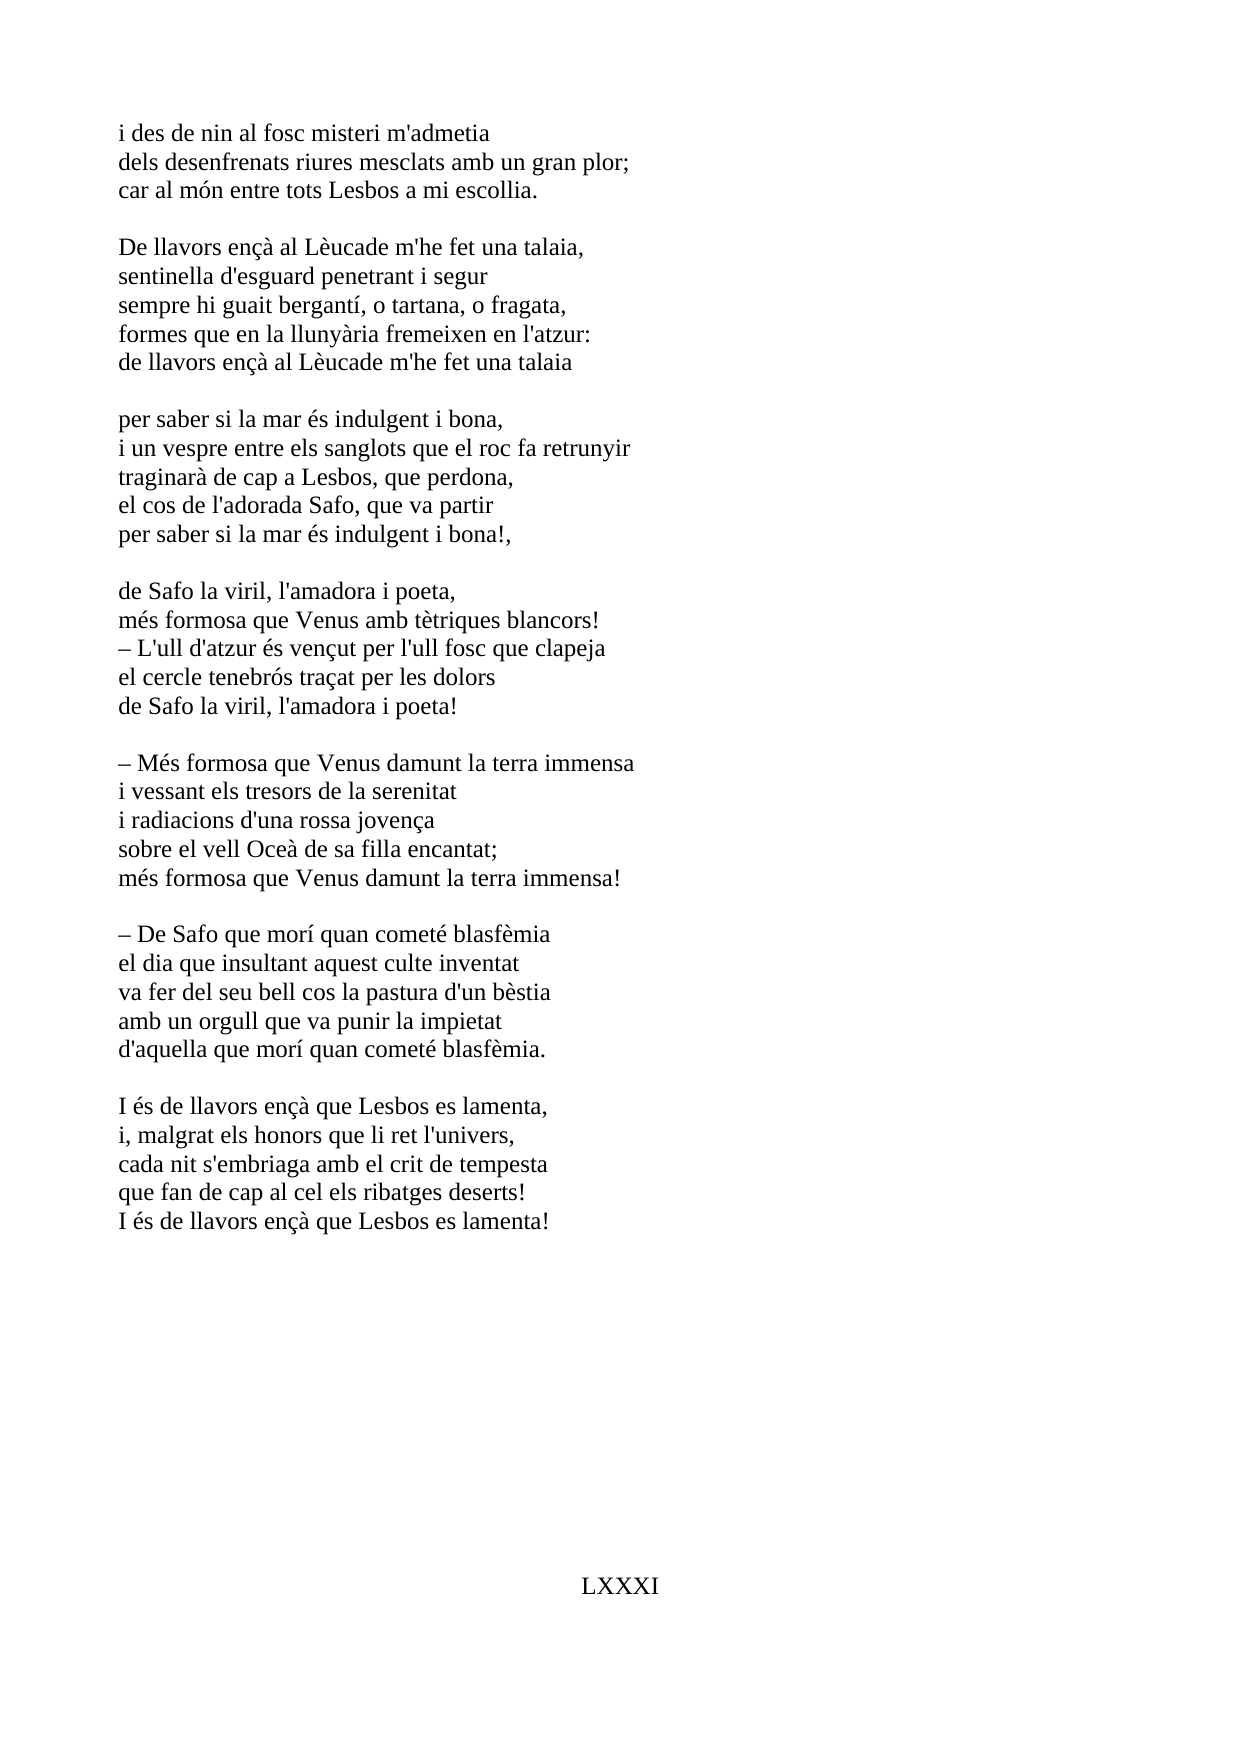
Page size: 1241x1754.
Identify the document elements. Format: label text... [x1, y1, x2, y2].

text sempre hi guait bergantí, o tartana, o fragata, [118, 290, 1122, 319]
text de Safo la viril, l'amadora i poeta, [118, 576, 1122, 605]
text I és de llavors ençà que Lesbos es lamenta, [118, 1091, 1122, 1120]
text dels desenfrenats riures mesclats amb un gran plor; [118, 147, 1122, 176]
text de Safo la viril, l'amadora i poeta! [118, 691, 1122, 720]
text de llavors ençà al Lèucade m'he fet una talaia [118, 347, 1122, 376]
text per saber si la mar és indulgent i bona!, [118, 519, 1122, 548]
text i un vespre entre els sanglots que el roc fa retrunyir [118, 433, 1122, 462]
text sentinella d'esguard penetrant i segur [118, 261, 1122, 290]
text més formosa que Venus amb tètriques blancors! [118, 605, 1122, 633]
text el cos de l'adorada Safo, que va partir [118, 490, 1122, 519]
text sobre el vell Oceà de sa filla encantat; [118, 834, 1122, 863]
text car al món entre tots Lesbos a mi escollia. [118, 176, 1122, 204]
text que fan de cap al cel els ribatges deserts! [118, 1177, 1122, 1206]
text i des de nin al fosc misteri m'admetia [118, 118, 1122, 147]
text I és de llavors ençà que Lesbos es lamenta! [118, 1206, 1122, 1235]
text LXXXI [118, 1571, 1122, 1600]
text va fer del seu bell cos la pastura d'un bèstia [118, 977, 1122, 1006]
text i radiacions d'una rossa jovença [118, 805, 1122, 834]
text per saber si la mar és indulgent i bona, [118, 404, 1122, 433]
text i, malgrat els honors que li ret l'univers, [118, 1120, 1122, 1149]
text i vessant els tresors de la serenitat [118, 776, 1122, 805]
text – L'ull d'atzur és vençut per l'ull fosc que clapeja [118, 633, 1122, 662]
text més formosa que Venus damunt la terra immensa! [118, 863, 1122, 891]
text el dia que insultant aquest culte inventat [118, 948, 1122, 977]
text amb un orgull que va punir la impietat [118, 1006, 1122, 1034]
text el cercle tenebrós traçat per les dolors [118, 662, 1122, 691]
text d'aquella que morí quan cometé blasfèmia. [118, 1034, 1122, 1063]
text formes que en la llunyària fremeixen en l'atzur: [118, 319, 1122, 347]
text – Més formosa que Venus damunt la terra immensa [118, 748, 1122, 776]
text cada nit s'embriaga amb el crit de tempesta [118, 1149, 1122, 1177]
text – De Safo que morí quan cometé blasfèmia [118, 919, 1122, 948]
text traginarà de cap a Lesbos, que perdona, [118, 462, 1122, 490]
text De llavors ençà al Lèucade m'he fet una talaia, [118, 232, 1122, 261]
